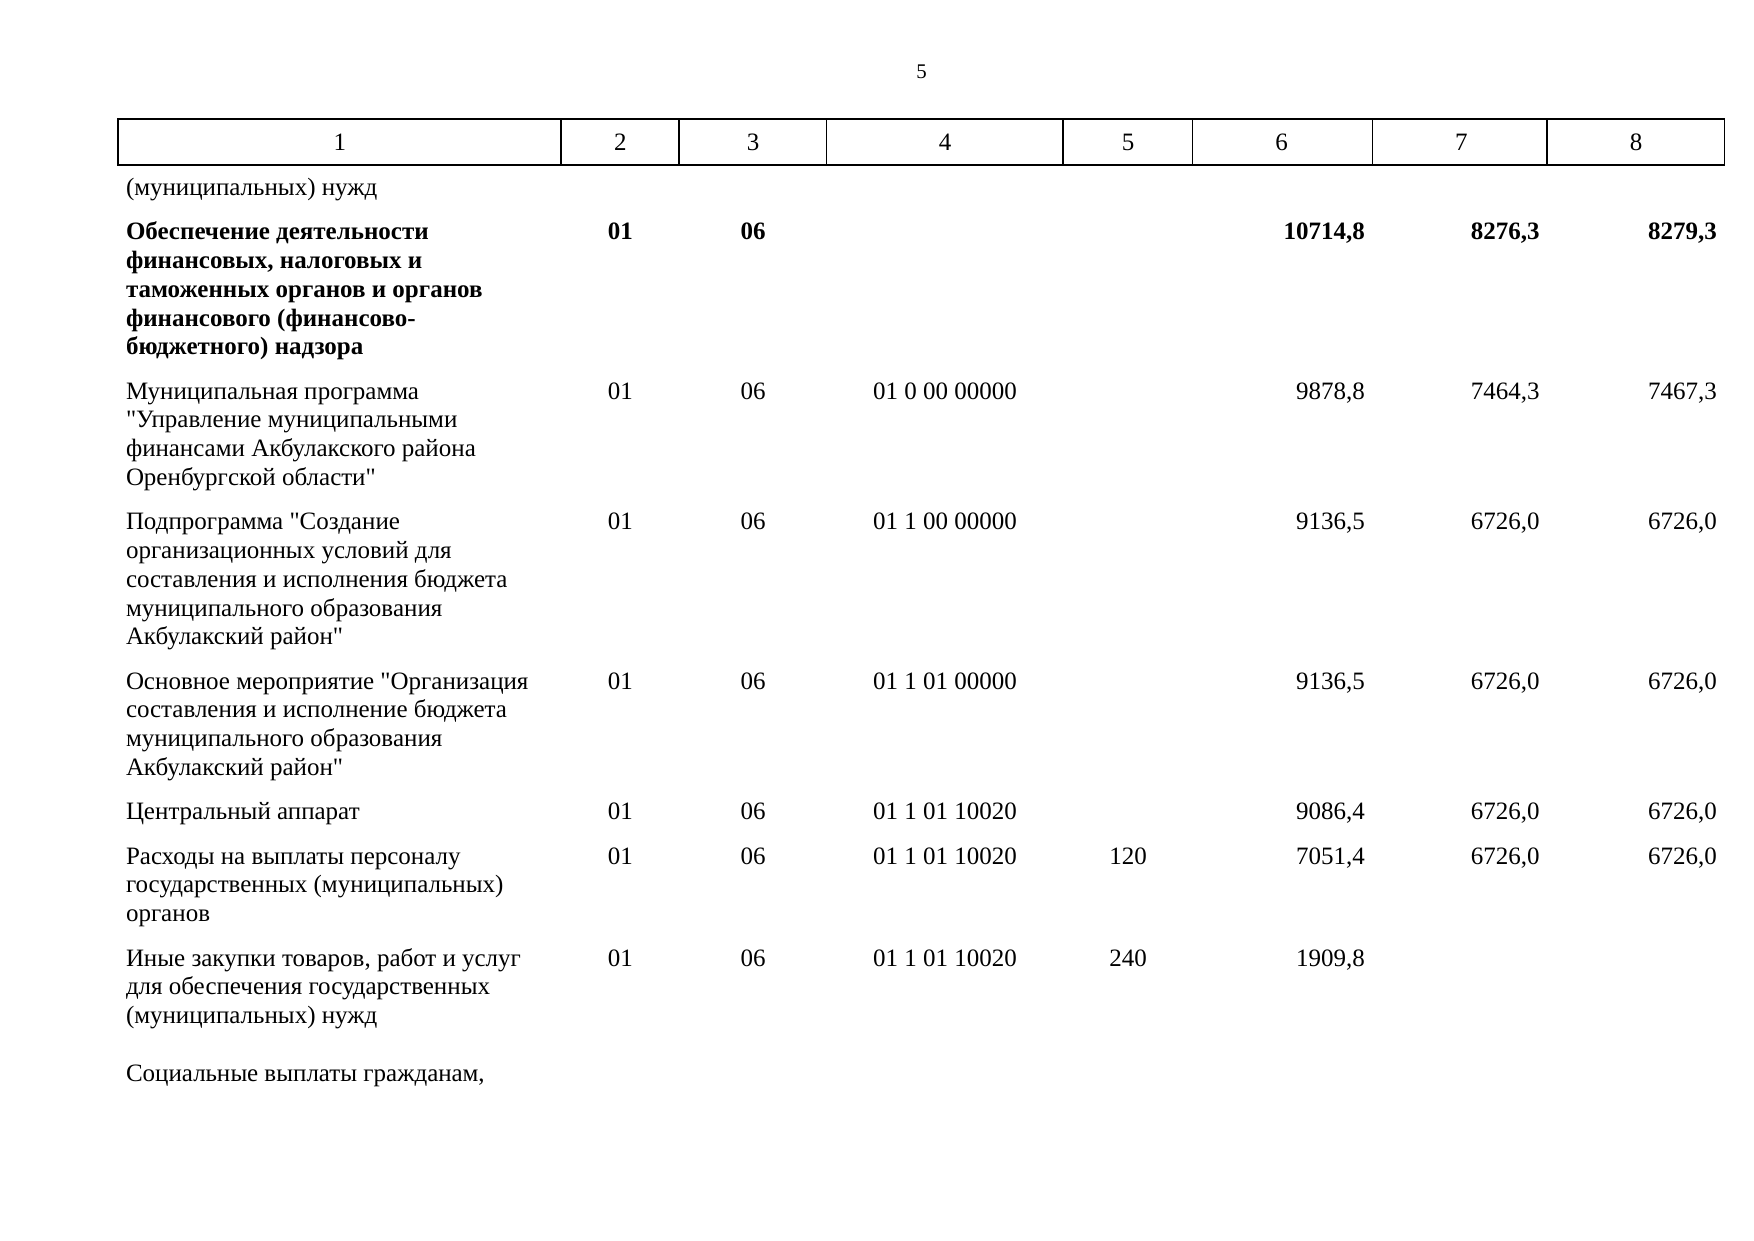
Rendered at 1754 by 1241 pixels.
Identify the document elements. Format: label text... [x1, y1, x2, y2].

table_header 1 [126, 128, 553, 156]
table_cell 01 0 00 00000 [827, 368, 1063, 498]
table_cell 6726,0 [1372, 833, 1547, 935]
table_cell 6726,0 [1372, 499, 1547, 658]
table_cell [679, 166, 827, 208]
table_header [562, 120, 678, 164]
table_header [680, 120, 826, 164]
table_cell Подпрограмма "Создание организационных условий для составления и исполнения бюджета муниципального образования Акбулакский район" [118, 499, 561, 658]
table_cell 9136,5 [1193, 658, 1372, 788]
table_header 3 [687, 128, 819, 156]
table_cell (муниципальных) нужд [118, 166, 561, 208]
table_cell 10714,8 [1193, 209, 1372, 368]
table_cell 06 [679, 935, 827, 1094]
table_header 2 [569, 128, 671, 156]
table_cell Обеспечение деятельности финансовых, налоговых и таможенных органов и органов финансового (финансово-бюджетного) надзора [118, 209, 561, 368]
table_cell 06 [679, 368, 827, 498]
table_cell Муниципальная программа "Управление муниципальными финансами Акбулакского района Оренбургской области" [118, 368, 561, 498]
table_cell 6726,0 [1547, 658, 1724, 788]
table_cell [1372, 166, 1547, 208]
table_cell 01 [561, 658, 679, 788]
table_header 5 [1071, 128, 1185, 156]
table_header [119, 120, 560, 164]
table_cell [1063, 499, 1193, 658]
table_cell 06 [679, 833, 827, 935]
table_cell 7051,4 [1193, 833, 1372, 935]
table_cell 06 [679, 658, 827, 788]
table_cell 01 [561, 499, 679, 658]
table_cell 01 1 01 10020 [827, 935, 1063, 1094]
table_cell Иные закупки товаров, работ и услуг для обеспечения государственных (муниципальных) нужд Социальные выплаты гражданам, [118, 935, 561, 1094]
table_cell 06 [679, 789, 827, 833]
table_cell 8279,3 [1547, 209, 1724, 368]
table_cell Основное мероприятие "Организация составления и исполнение бюджета муниципального образования Акбулакский район" [118, 658, 561, 788]
table_cell 1909,8 [1193, 935, 1372, 1094]
table_cell [827, 209, 1063, 368]
table_cell [1063, 166, 1193, 208]
table_cell [1547, 166, 1724, 208]
table_header [1064, 120, 1192, 164]
table_cell 06 [679, 209, 827, 368]
table_header 7 [1380, 128, 1542, 156]
table_cell 01 [561, 368, 679, 498]
table_header 8 [1555, 128, 1716, 156]
table_cell 01 1 01 10020 [827, 789, 1063, 833]
table_header [1548, 120, 1724, 164]
table_header [827, 120, 1062, 164]
table_cell 01 1 01 00000 [827, 658, 1063, 788]
table_cell 01 [561, 833, 679, 935]
table_cell 01 1 00 00000 [827, 499, 1063, 658]
table_cell 9878,8 [1193, 368, 1372, 498]
table_cell 06 [679, 499, 827, 658]
table_cell 6726,0 [1547, 833, 1724, 935]
table_cell [1063, 368, 1193, 498]
table_cell [1372, 935, 1547, 1094]
table_header [1193, 120, 1372, 164]
table_cell [1193, 166, 1372, 208]
table_cell 120 [1063, 833, 1193, 935]
table_cell 01 [561, 209, 679, 368]
table_cell [1063, 658, 1193, 788]
table_cell 240 [1063, 935, 1193, 1094]
table_cell [561, 166, 679, 208]
table_cell 8276,3 [1372, 209, 1547, 368]
table_cell 01 [561, 935, 679, 1094]
table_cell 6726,0 [1547, 499, 1724, 658]
table_cell [827, 166, 1063, 208]
table_cell 7467,3 [1547, 368, 1724, 498]
table_cell 7464,3 [1372, 368, 1547, 498]
table_cell 6726,0 [1372, 789, 1547, 833]
table_cell [1063, 209, 1193, 368]
table_cell 01 [561, 789, 679, 833]
table_cell [1547, 935, 1724, 1094]
table_cell 9086,4 [1193, 789, 1372, 833]
table_cell 01 1 01 10020 [827, 833, 1063, 935]
table_cell Расходы на выплаты персоналу государственных (муниципальных) органов [118, 833, 561, 935]
table_cell 6726,0 [1547, 789, 1724, 833]
table_header [1373, 120, 1546, 164]
table_cell 6726,0 [1372, 658, 1547, 788]
table_cell [1063, 789, 1193, 833]
table_cell 9136,5 [1193, 499, 1372, 658]
table_cell Центральный аппарат [118, 789, 561, 833]
table_header 4 [835, 128, 1055, 156]
table_header 6 [1201, 128, 1362, 156]
